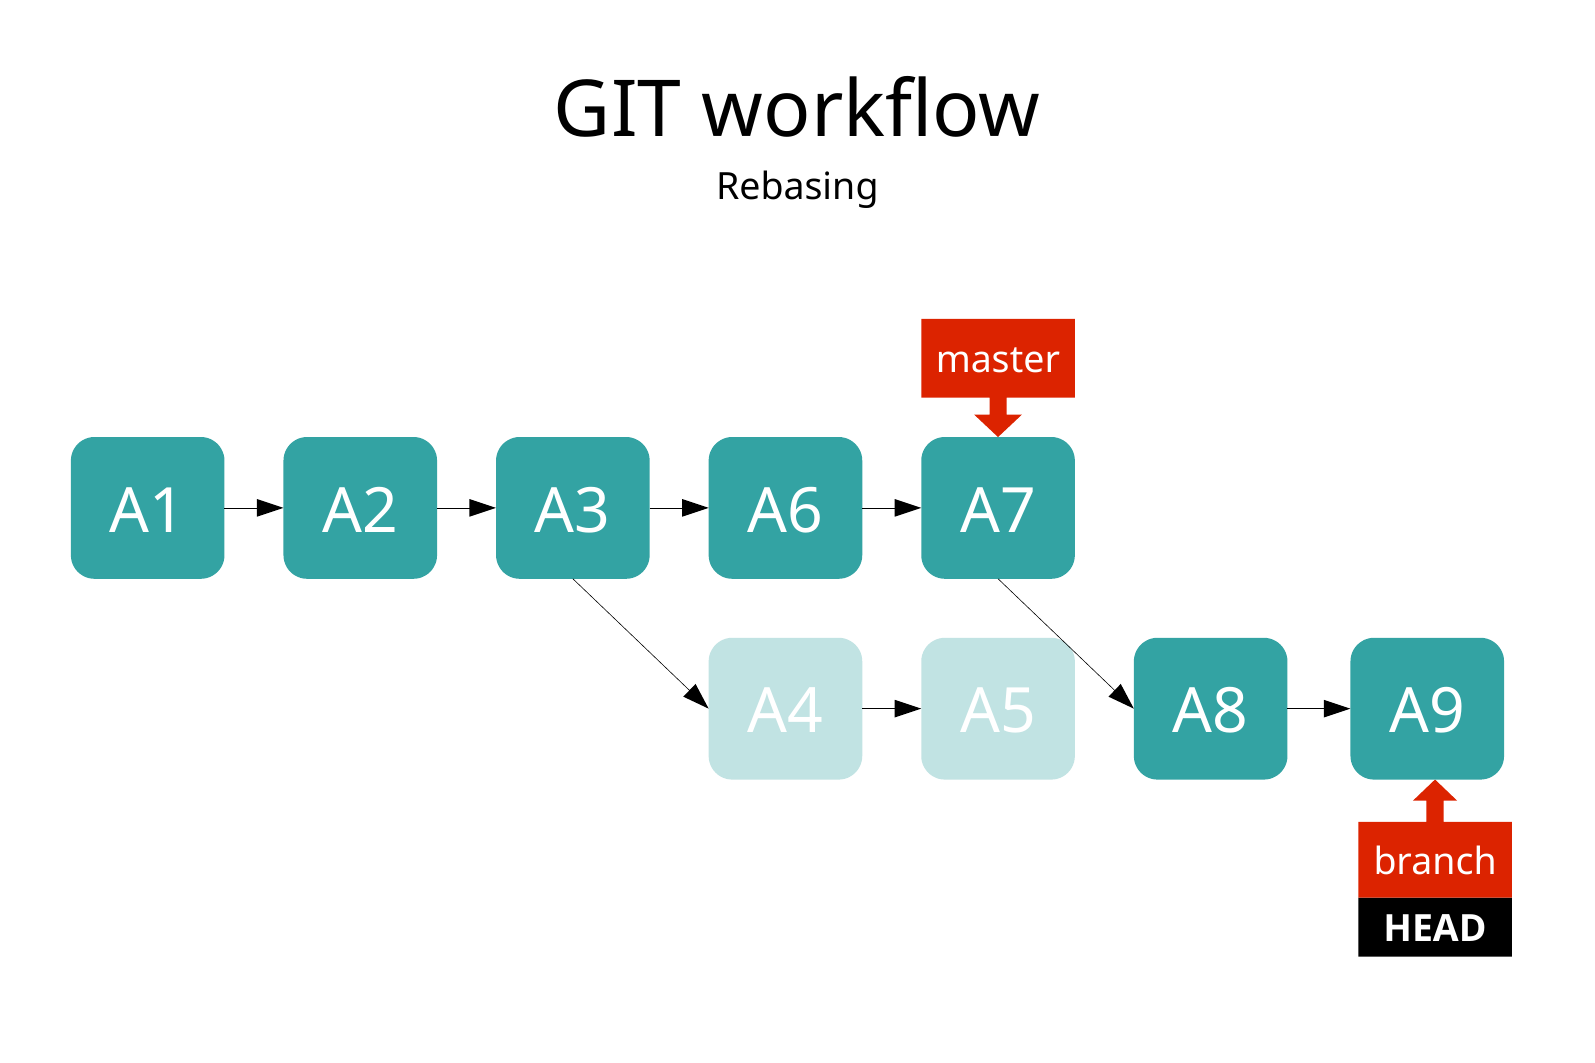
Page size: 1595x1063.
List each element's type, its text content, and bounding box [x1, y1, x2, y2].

text_box A3 [496, 437, 650, 579]
text_box A5 [921, 637, 1075, 780]
text_box HEAD [1358, 898, 1512, 957]
text_box A1 [70, 437, 225, 579]
text_box A6 [708, 437, 863, 579]
text_box A2 [283, 437, 438, 579]
text_box A4 [708, 637, 863, 780]
text_box master [921, 318, 1075, 437]
text_box branch [1358, 780, 1512, 898]
text_box A9 [1350, 637, 1505, 780]
text_box A7 [921, 437, 1075, 579]
text_box A8 [1133, 637, 1288, 780]
title GIT workflow Rebasing [79, 42, 1515, 220]
